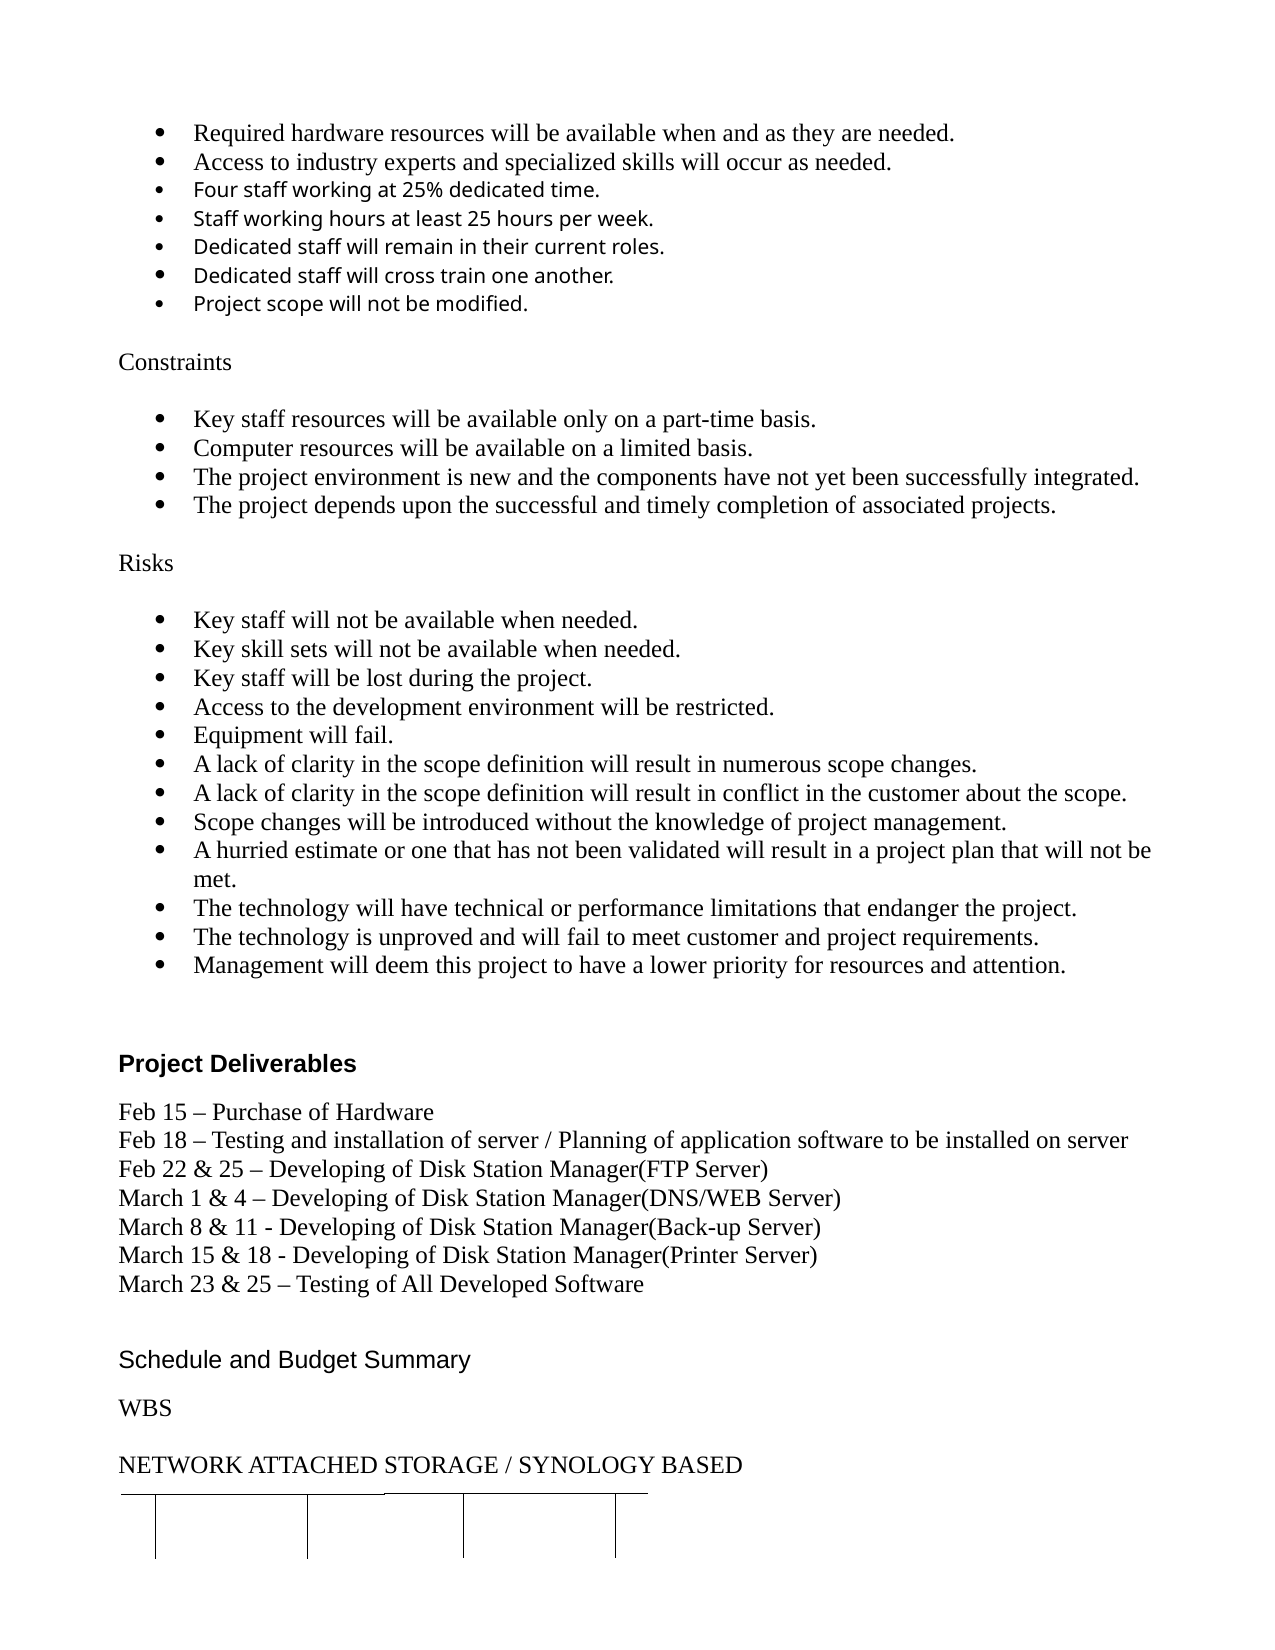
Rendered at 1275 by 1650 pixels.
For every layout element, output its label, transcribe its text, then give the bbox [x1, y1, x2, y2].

list Computer resources will be available on a limited basis. [156, 433, 1157, 462]
list The project environment is new and the components have not yet been successfully integrated. [156, 462, 1157, 490]
list Four staff working at 25% dedicated time. [156, 176, 1157, 204]
list Project scope will not be modified. [156, 289, 1157, 318]
list Equipment will fail. [156, 720, 1157, 749]
list Key staff will be lost during the project. [156, 663, 1157, 692]
list The technology will have technical or performance limitations that endanger the project. [156, 893, 1157, 922]
list A lack of clarity in the scope definition will result in conflict in the customer about the scope. [156, 778, 1157, 807]
text Project Deliverables [118, 1049, 1157, 1078]
list Staff working hours at least 25 hours per week. [156, 204, 1157, 232]
list Scope changes will be introduced without the knowledge of project management. [156, 807, 1157, 835]
text March 15 & 18 - Developing of Disk Station Manager(Printer Server) [118, 1240, 1157, 1269]
list Dedicated staff will cross train one another. [156, 261, 1157, 289]
text NETWORK ATTACHED STORAGE / SYNOLOGY BASED [118, 1450, 1157, 1479]
text March 23 & 25 – Testing of All Developed Software [118, 1269, 1157, 1298]
text March 8 & 11 - Developing of Disk Station Manager(Back-up Server) [118, 1212, 1157, 1240]
list Dedicated staff will remain in their current roles. [156, 232, 1157, 261]
list Key staff will not be available when needed. [156, 605, 1157, 634]
list Required hardware resources will be available when and as they are needed. [156, 118, 1157, 147]
list Key skill sets will not be available when needed. [156, 634, 1157, 663]
text WBS [118, 1393, 1157, 1422]
list The project depends upon the successful and timely completion of associated projects. [156, 490, 1157, 519]
text Risks [118, 548, 1157, 577]
list A lack of clarity in the scope definition will result in numerous scope changes. [156, 749, 1157, 778]
text Schedule and Budget Summary [118, 1345, 1157, 1374]
list A hurried estimate or one that has not been validated will result in a project plan that will not be met. [156, 835, 1157, 893]
list The technology is unproved and will fail to meet customer and project requirements. [156, 922, 1157, 950]
text Feb 22 & 25 – Developing of Disk Station Manager(FTP Server) [118, 1154, 1157, 1183]
list Access to industry experts and specialized skills will occur as needed. [156, 147, 1157, 176]
list Key staff resources will be available only on a part-time basis. [156, 404, 1157, 433]
text Feb 15 – Purchase of Hardware [118, 1097, 1157, 1125]
list Management will deem this project to have a lower priority for resources and attention. [156, 950, 1157, 979]
text Constraints [118, 347, 1157, 375]
list Access to the development environment will be restricted. [156, 692, 1157, 720]
text March 1 & 4 – Developing of Disk Station Manager(DNS/WEB Server) [118, 1183, 1157, 1212]
text Feb 18 – Testing and installation of server / Planning of application software to be installed on server [118, 1125, 1157, 1154]
